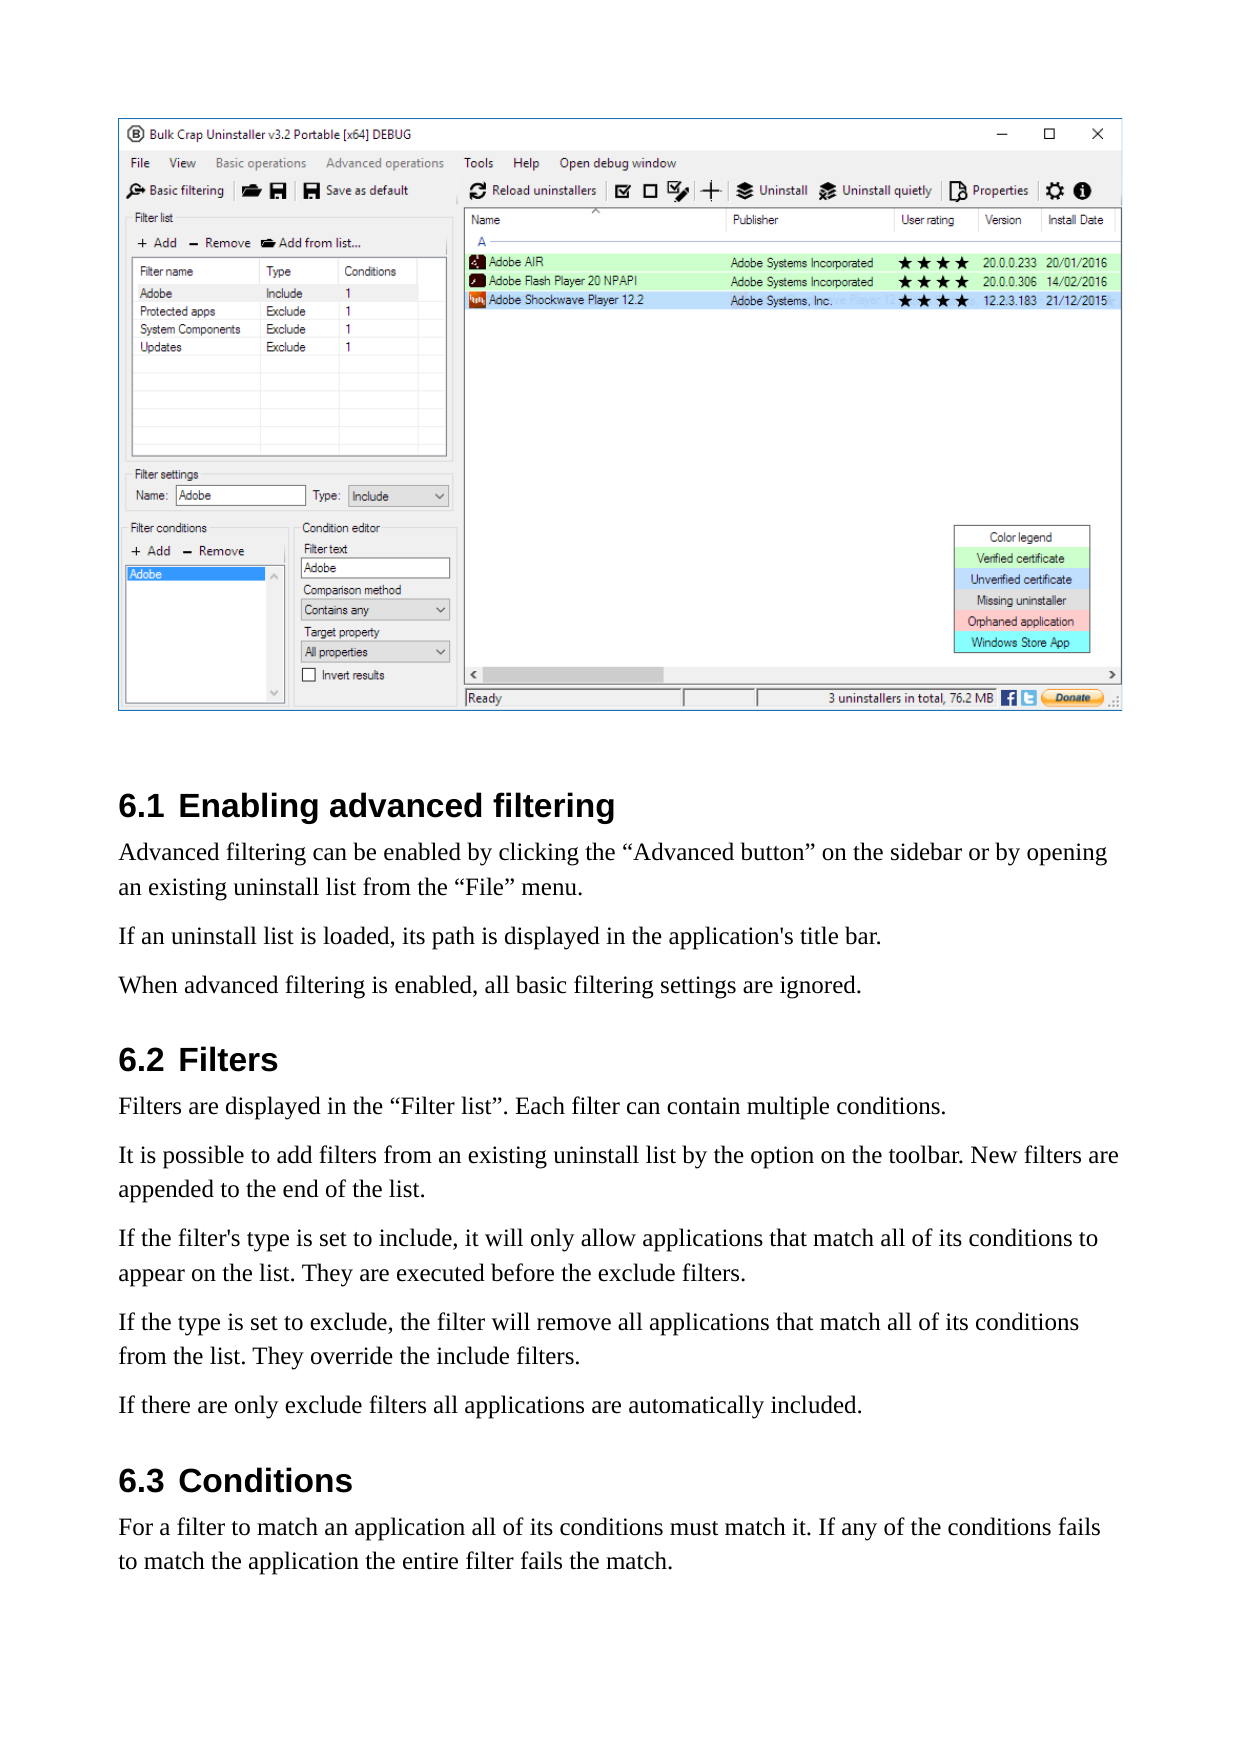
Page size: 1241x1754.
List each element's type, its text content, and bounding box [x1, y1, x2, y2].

text If there are only exclude filters all applications are automatically included. [118, 1391, 1122, 1419]
text If the filter's type is set to include, it will only allow applications that match all of its conditions to appear on the list. They are executed before the exclude filters. [118, 1223, 1122, 1287]
picture [118, 118, 1123, 711]
text If the type is set to exclude, the filter will remove all applications that match all of its conditions from the list. They override the include filters. [118, 1307, 1122, 1370]
subtitle Filters [118, 1040, 1122, 1078]
subtitle Conditions [118, 1460, 1122, 1499]
text For a filter to match an application all of its conditions must match it. If any of the conditions fails to match the application the entire filter fails the match. [118, 1512, 1122, 1575]
text When advanced filtering is enabled, all basic filtering settings are ignored. [118, 970, 1122, 998]
text If an uninstall list is loaded, its path is displayed in the application's title bar. [118, 921, 1122, 949]
text Advanced filtering can be enabled by clicking the “Advanced button” on the sidebar or by opening an existing uninstall list from the “File” menu. [118, 837, 1122, 900]
text It is possible to add filters from an existing uninstall list by the option on the toolbar. New filters are appended to the end of the list. [118, 1140, 1122, 1203]
subtitle Enabling advanced filtering [118, 786, 1122, 825]
text Filters are displayed in the “Filter list”. Each filter can contain multiple conditions. [118, 1091, 1122, 1119]
